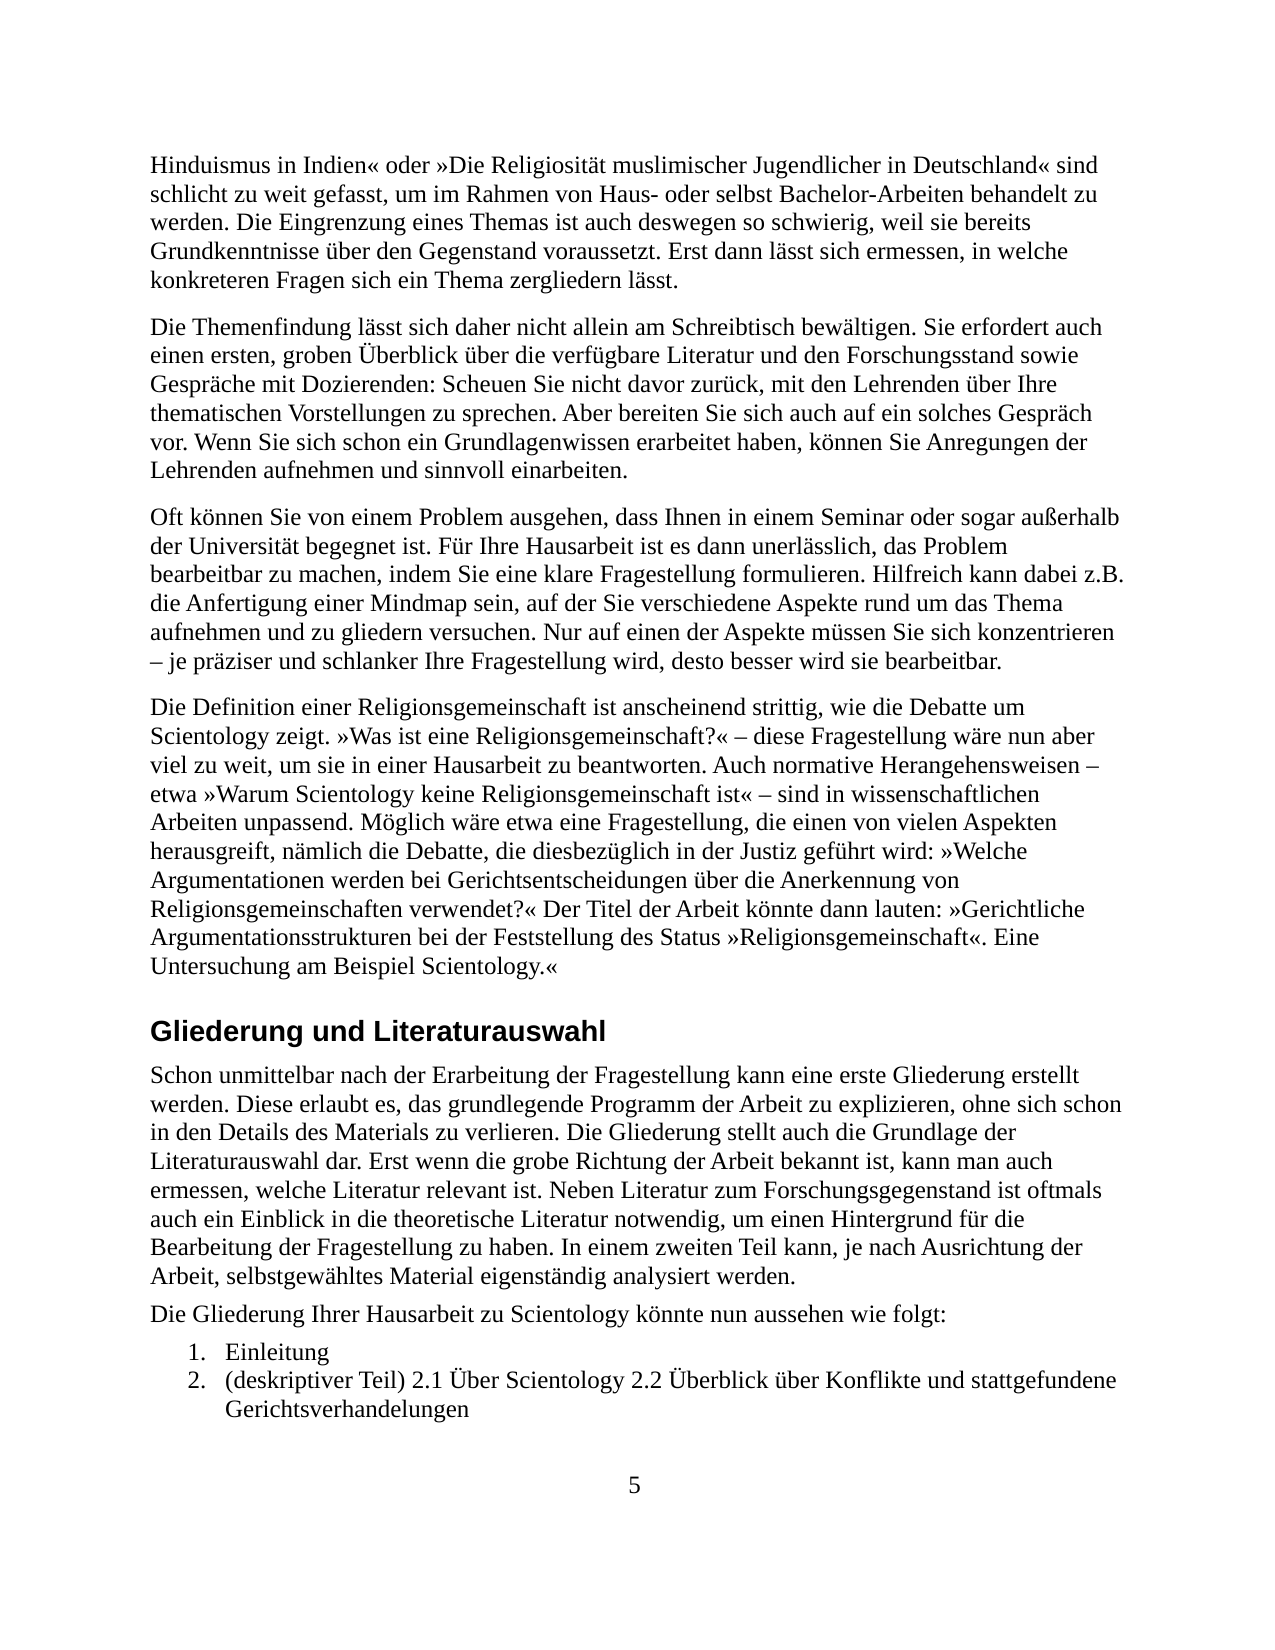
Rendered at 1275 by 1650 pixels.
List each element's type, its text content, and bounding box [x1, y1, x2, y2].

text Oft können Sie von einem Problem ausgehen, dass Ihnen in einem Seminar oder sogar außerhalb der Universität begegnet ist. Für Ihre Hausarbeit ist es dann unerlässlich, das Problem bearbeitbar zu machen, indem Sie eine klare Fragestellung formulieren. Hilfreich kann dabei z.B. die Anfertigung einer Mindmap sein, auf der Sie verschiedene Aspekte rund um das Thema aufnehmen und zu gliedern versuchen. Nur auf einen der Aspekte müssen Sie sich konzentrieren – je präziser und schlanker Ihre Fragestellung wird, desto besser wird sie bearbeitbar. [150, 502, 1125, 674]
list Einleitung [187, 1337, 1125, 1365]
list (deskriptiver Teil) 2.1 Über Scientology 2.2 Überblick über Konflikte und stattgefundene Gerichtsverhandelungen [187, 1365, 1125, 1423]
text Schon unmittelbar nach der Erarbeitung der Fragestellung kann eine erste Gliederung erstellt werden. Diese erlaubt es, das grundlegende Programm der Arbeit zu explizieren, ohne sich schon in den Details des Materials zu verlieren. Die Gliederung stellt auch die Grundlage der Literaturauswahl dar. Erst wenn die grobe Richtung der Arbeit bekannt ist, kann man auch ermessen, welche Literatur relevant ist. Neben Literatur zum Forschungsgegenstand ist oftmals auch ein Einblick in die theoretische Literatur notwendig, um einen Hintergrund für die Bearbeitung der Fragestellung zu haben. In einem zweiten Teil kann, je nach Ausrichtung der Arbeit, selbstgewähltes Material eigenständig analysiert werden. [150, 1060, 1125, 1290]
text Hinduismus in Indien« oder »Die Religiosität muslimischer Jugendlicher in Deutschland« sind schlicht zu weit gefasst, um im Rahmen von Haus- oder selbst Bachelor-Arbeiten behandelt zu werden. Die Eingrenzung eines Themas ist auch deswegen so schwierig, weil sie bereits Grundkenntnisse über den Gegenstand voraussetzt. Erst dann lässt sich ermessen, in welche konkreteren Fragen sich ein Thema zergliedern lässt. [150, 150, 1125, 294]
text Die Definition einer Religionsgemeinschaft ist anscheinend strittig, wie die Debatte um Scientology zeigt. »Was ist eine Religionsgemeinschaft?« – diese Fragestellung wäre nun aber viel zu weit, um sie in einer Hausarbeit zu beantworten. Auch normative Herangehensweisen – etwa »Warum Scientology keine Religionsgemeinschaft ist« – sind in wissenschaftlichen Arbeiten unpassend. Möglich wäre etwa eine Fragestellung, die einen von vielen Aspekten herausgreift, nämlich die Debatte, die diesbezüglich in der Justiz geführt wird: »Welche Argumentationen werden bei Gerichtsentscheidungen über die Anerkennung von Religionsgemeinschaften verwendet?« Der Titel der Arbeit könnte dann lauten: »Gerichtliche Argumentationsstrukturen bei der Feststellung des Status »Religionsgemeinschaft«. Eine Untersuchung am Beispiel Scientology.« [150, 692, 1125, 980]
text Die Gliederung Ihrer Hausarbeit zu Scientology könnte nun aussehen wie folgt: [150, 1299, 1125, 1328]
text Die Themenfindung lässt sich daher nicht allein am Schreibtisch bewältigen. Sie erfordert auch einen ersten, groben Überblick über die verfügbare Literatur und den Forschungsstand sowie Gespräche mit Dozierenden: Scheuen Sie nicht davor zurück, mit den Lehrenden über Ihre thematischen Vorstellungen zu sprechen. Aber bereiten Sie sich auch auf ein solches Gespräch vor. Wenn Sie sich schon ein Grundlagenwissen erarbeitet haben, können Sie Anregungen der Lehrenden aufnehmen und sinnvoll einarbeiten. [150, 312, 1125, 484]
subtitle Gliederung und Literaturauswahl [150, 1014, 1125, 1047]
